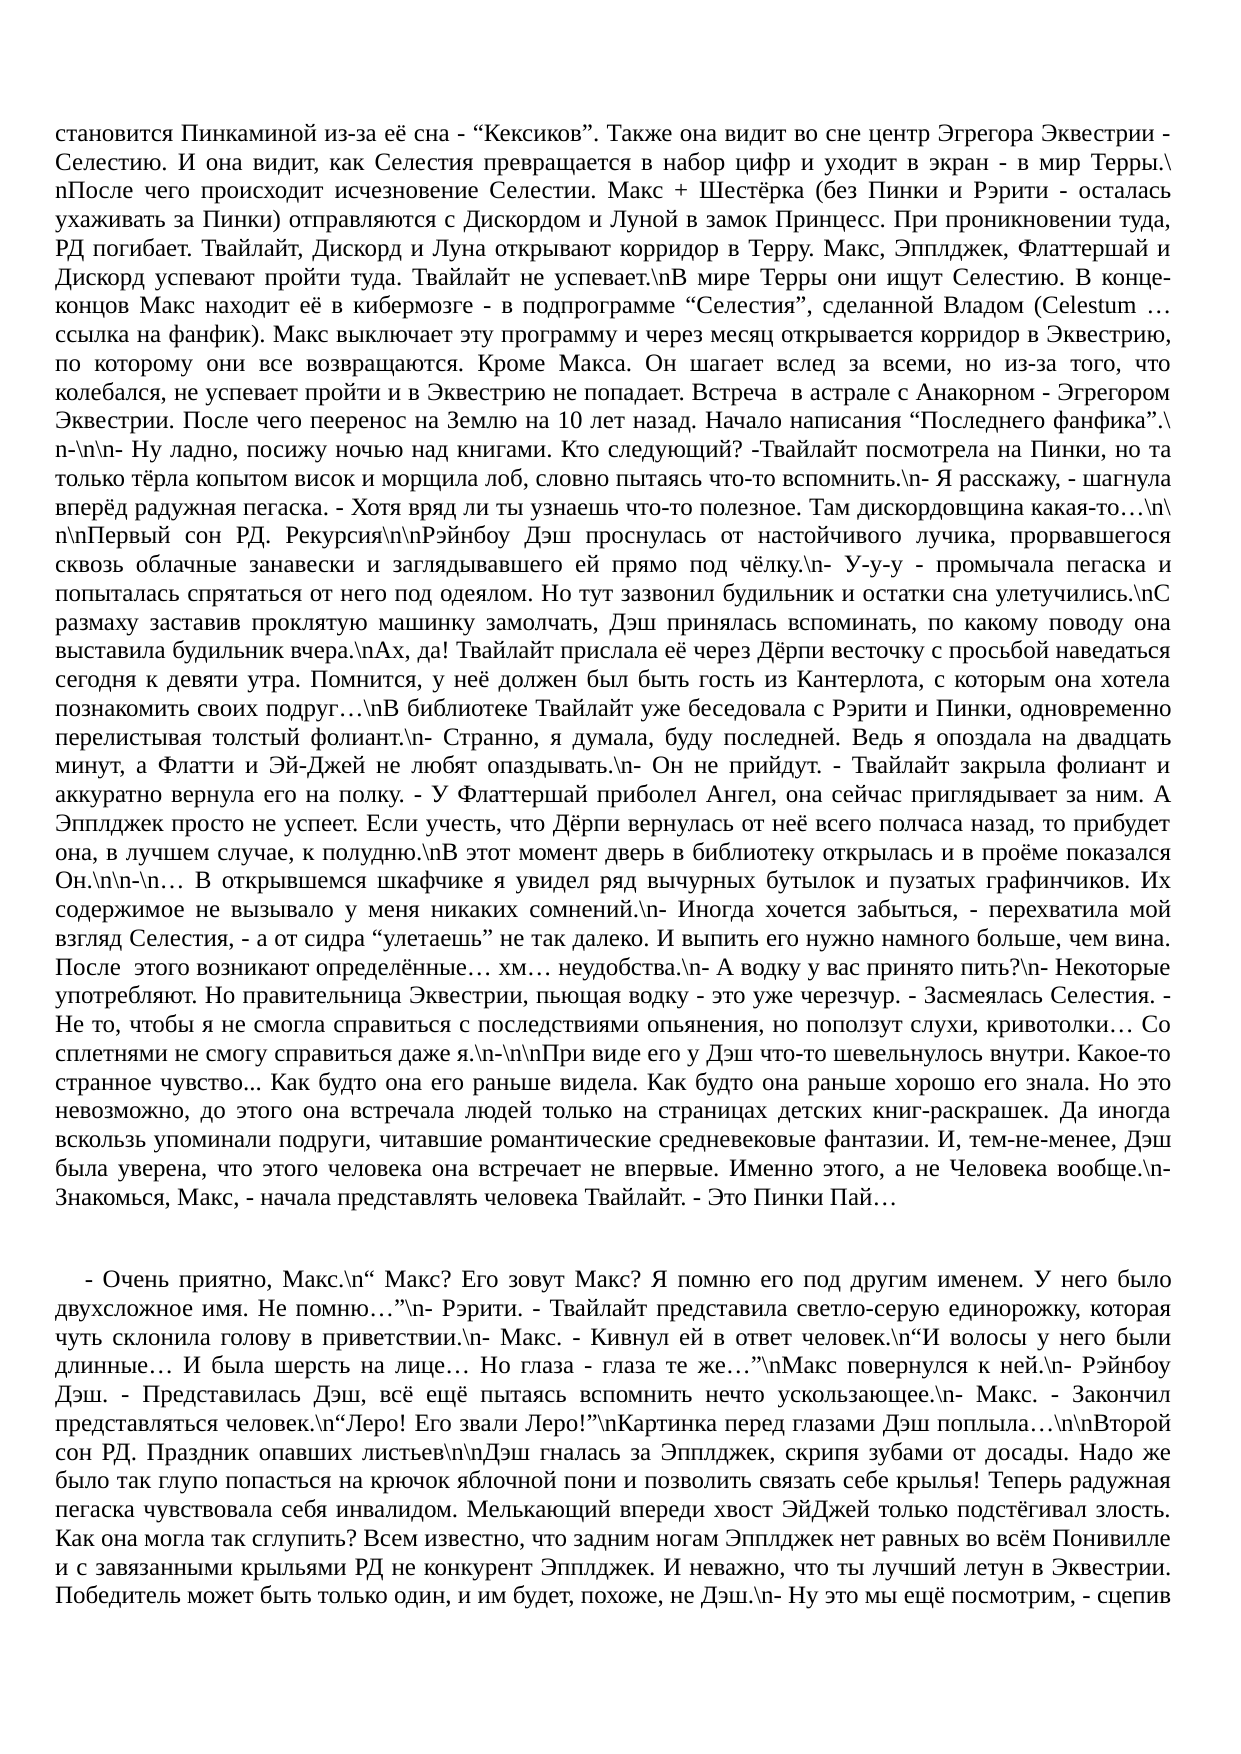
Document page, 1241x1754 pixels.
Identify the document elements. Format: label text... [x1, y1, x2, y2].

text - Очень приятно, Макс.\n“ Макс? Его зовут Макс? Я помню его под другим именем. У него было двухсложное имя. Не помню…”\n- Рэрити. - Твайлайт представила светло-серую единорожку, которая чуть склонила голову в приветствии.\n- Макс. - Кивнул ей в ответ человек.\n“И волосы у него были длинные… И была шерсть на лице… Но глаза - глаза те же…”\nМакс повернулся к ней.\n- Рэйнбоу Дэш. - Представилась Дэш, всё ещё пытаясь вспомнить нечто ускользающее.\n- Макс. - Закончил представляться человек.\n“Леро! Его звали Леро!”\nКартинка перед глазами Дэш поплыла…\n\nВторой сон РД. Праздник опавших листьев\n\nДэш гналась за Эпплджек, скрипя зубами от досады. Надо же было так глупо попасться на крючок яблочной пони и позволить связать себе крылья! Теперь радужная пегаска чувствовала себя инвалидом. Мелькающий впереди хвост ЭйДжей только подстёгивал злость. Как она могла так сглупить? Всем известно, что задним ногам Эпплджек нет равных во всём Понивилле и с завязанными крыльями РД не конкурент Эпплджек. И неважно, что ты лучший летун в Эквестрии. Победитель может быть только один, и им будет, похоже, не Дэш.\n- Ну это мы ещё посмотрим, - сцепив [55, 1264, 1172, 1609]
text становится Пинкаминой из-за её сна - “Кексиков”. Также она видит во сне центр Эгрегора Эквестрии - Селестию. И она видит, как Селестия превращается в набор цифр и уходит в экран - в мир Терры.\nПосле чего происходит исчезновение Селестии. Макс + Шестёрка (без Пинки и Рэрити - осталась ухаживать за Пинки) отправляются с Дискордом и Луной в замок Принцесс. При проникновении туда, РД погибает. Твайлайт, Дискорд и Луна открывают корридор в Терру. Макс, Эпплджек, Флаттершай и Дискорд успевают пройти туда. Твайлайт не успевает.\nВ мире Терры они ищут Селестию. В конце-концов Макс находит её в кибермозге - в подпрограмме “Селестия”, сделанной Владом (Celestum … ссылка на фанфик). Макс выключает эту программу и через месяц открывается корридор в Эквестрию, по которому они все возвращаются. Кроме Макса. Он шагает вслед за всеми, но из-за того, что колебался, не успевает пройти и в Эквестрию не попадает. Встреча в астрале с Анакорном - Эгрегором Эквестрии. После чего пееренос на Землю на 10 лет назад. Начало написания “Последнего фанфика”.\n-\n\n- Ну ладно, посижу ночью над книгами. Кто следующий? -Твайлайт посмотрела на Пинки, но та только тёрла копытом висок и морщила лоб, словно пытаясь что-то вспомнить.\n- Я расскажу, - шагнула вперёд радужная пегаска. - Хотя вряд ли ты узнаешь что-то полезное. Там дискордовщина какая-то…\n\n\nПервый сон РД. Рекурсия\n\nРэйнбоу Дэш проснулась от настойчивого лучика, прорвавшегося сквозь облачные занавески и заглядывавшего ей прямо под чёлку.\n- У-у-у - промычала пегаска и попыталась спрятаться от него под одеялом. Но тут зазвонил будильник и остатки сна улетучились.\nС размаху заставив проклятую машинку замолчать, Дэш принялась вспоминать, по какому поводу она выставила будильник вчера.\nАх, да! Твайлайт прислала её через Дёрпи весточку с просьбой наведаться сегодня к девяти утра. Помнится, у неё должен был быть гость из Кантерлота, с которым она хотела познакомить своих подруг…\nВ библиотеке Твайлайт уже беседовала с Рэрити и Пинки, одновременно перелистывая толстый фолиант.\n- Странно, я думала, буду последней. Ведь я опоздала на двадцать минут, а Флатти и Эй-Джей не любят опаздывать.\n- Он не прийдут. - Твайлайт закрыла фолиант и аккуратно вернула его на полку. - У Флаттершай приболел Ангел, она сейчас приглядывает за ним. А Эпплджек просто не успеет. Если учесть, что Дёрпи вернулась от неё всего полчаса назад, то прибудет она, в лучшем случае, к полудню.\nВ этот момент дверь в библиотеку открылась и в проёме показался Он.\n\n-\n… В открывшемся шкафчике я увидел ряд вычурных бутылок и пузатых графинчиков. Их содержимое не вызывало у меня никаких сомнений.\n- Иногда хочется забыться, - перехватила мой взгляд Селестия, - а от сидра “улетаешь” не так далеко. И выпить его нужно намного больше, чем вина. После этого возникают определённые… хм… неудобства.\n- А водку у вас принято пить?\n- Некоторые употребляют. Но правительница Эквестрии, пьющая водку - это уже черезчур. - Засмеялась Селестия. - Не то, чтобы я не смогла справиться с последствиями опьянения, но поползут слухи, кривотолки… Со сплетнями не смогу справиться даже я.\n-\n\nПри виде его у Дэш что-то шевельнулось внутри. Какое-то странное чувство... Как будто она его раньше видела. Как будто она раньше хорошо его знала. Но это невозможно, до этого она встречала людей только на страницах детских книг-раскрашек. Да иногда вскользь упоминали подруги, читавшие романтические средневековые фантазии. И, тем-не-менее, Дэш была уверена, что этого человека она встречает не впервые. Именно этого, а не Человека вообще.\n- Знакомься, Макс, - начала представлять человека Твайлайт. - Это Пинки Пай… [55, 118, 1172, 1211]
